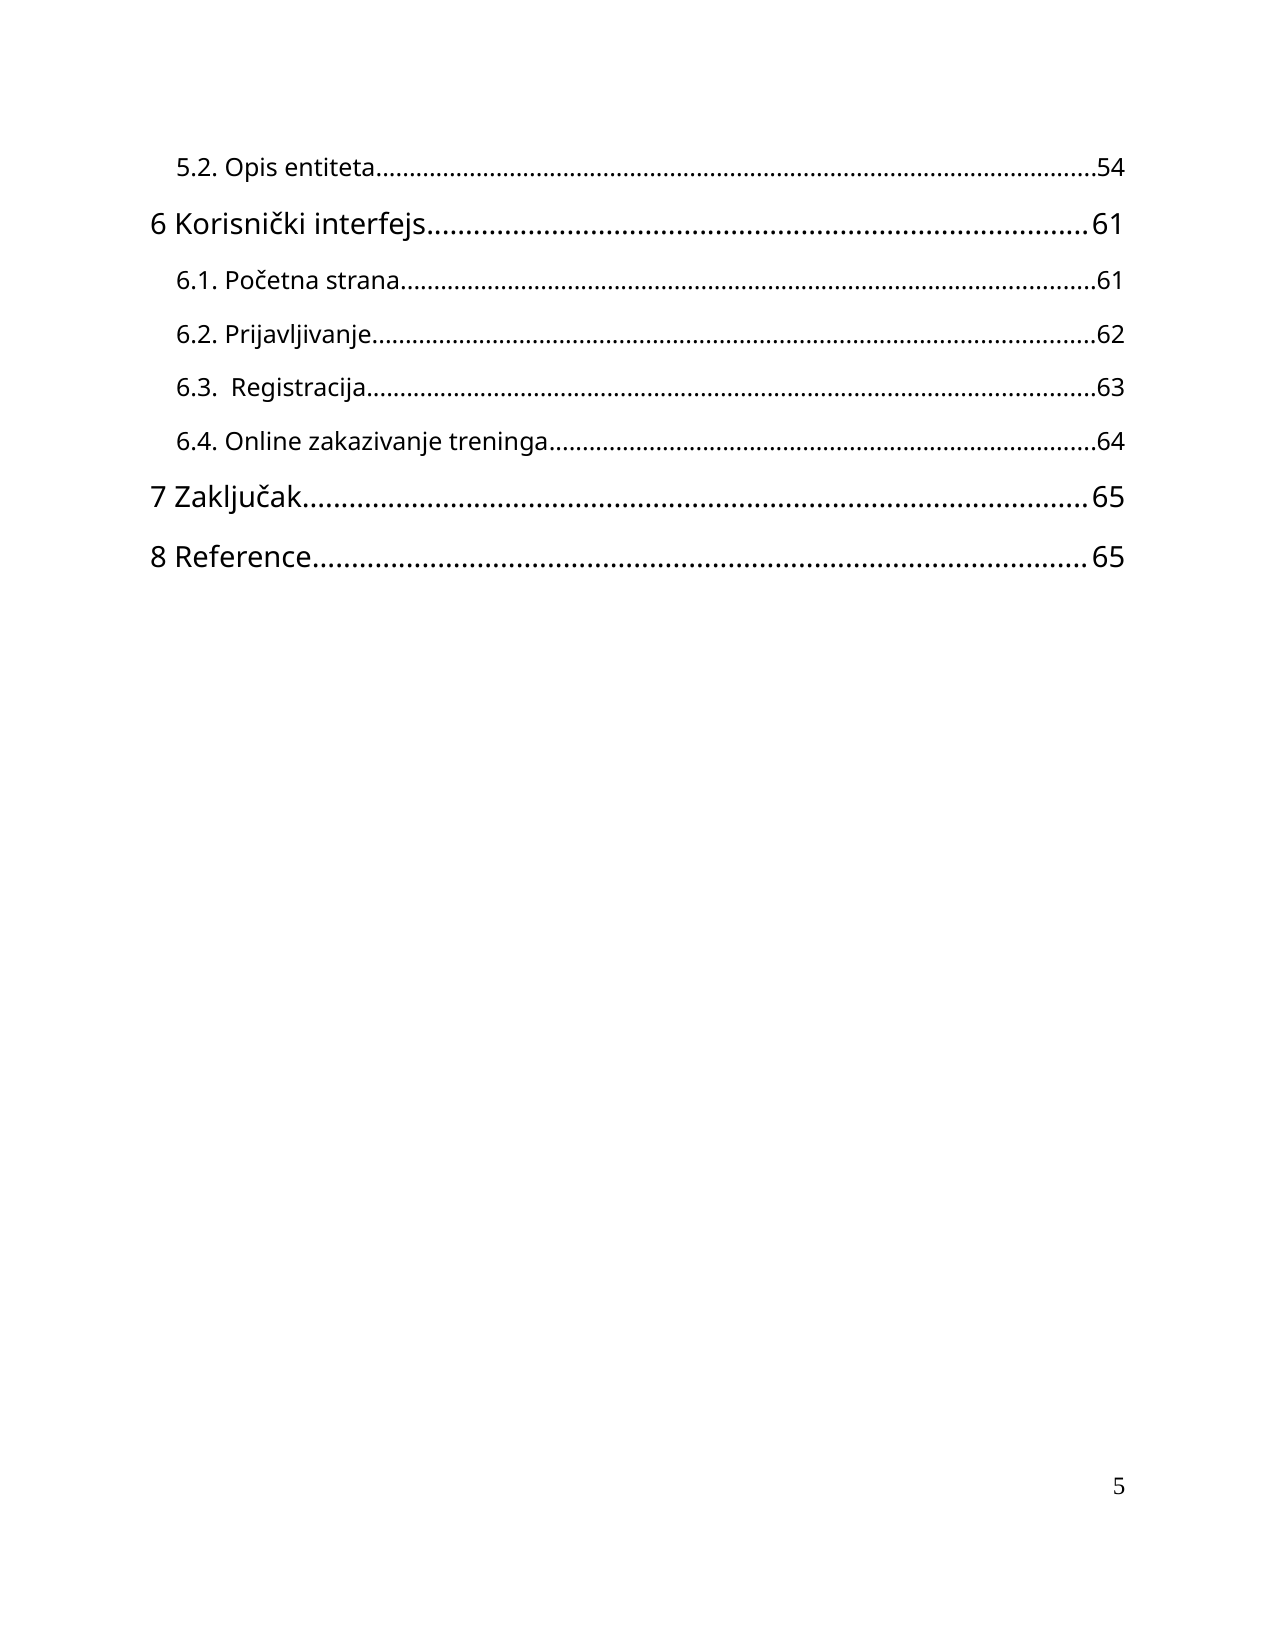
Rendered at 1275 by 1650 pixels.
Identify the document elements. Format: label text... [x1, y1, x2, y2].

text 5.2. Opis entiteta 54 [150, 150, 1125, 184]
text 8 Reference 65 [150, 536, 1125, 576]
text 6.3. Registracija 63 [150, 370, 1125, 404]
text 6.1. Početna strana 61 [150, 263, 1125, 297]
text 6.2. Prijavljivanje 62 [150, 316, 1125, 350]
text 7 Zaključak 65 [150, 477, 1125, 516]
text 6 Korisnički interfejs 61 [150, 203, 1125, 243]
text 6.4. Online zakazivanje treninga 64 [150, 423, 1125, 457]
